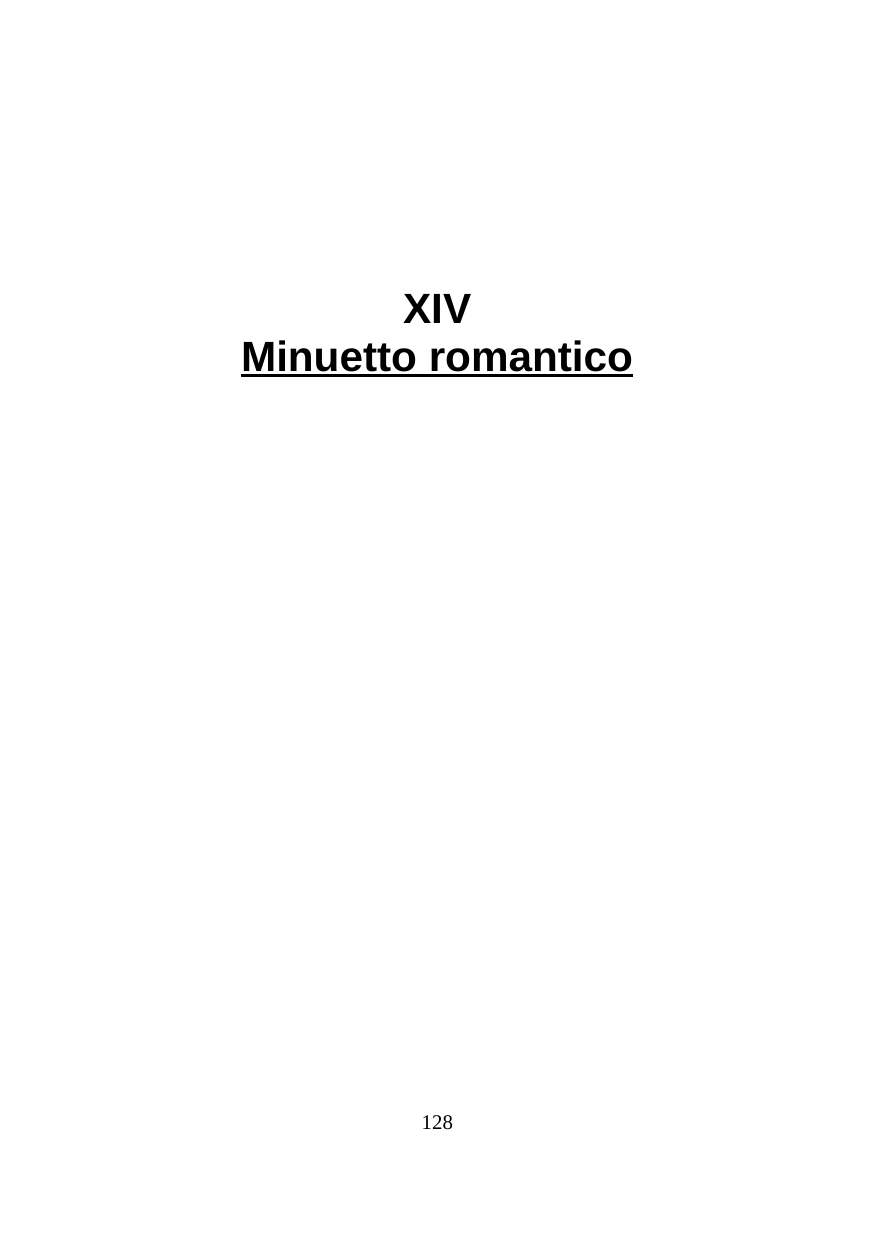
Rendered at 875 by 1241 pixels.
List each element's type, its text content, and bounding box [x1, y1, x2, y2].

subtitle XIV Minuetto romantico [106, 283, 768, 381]
